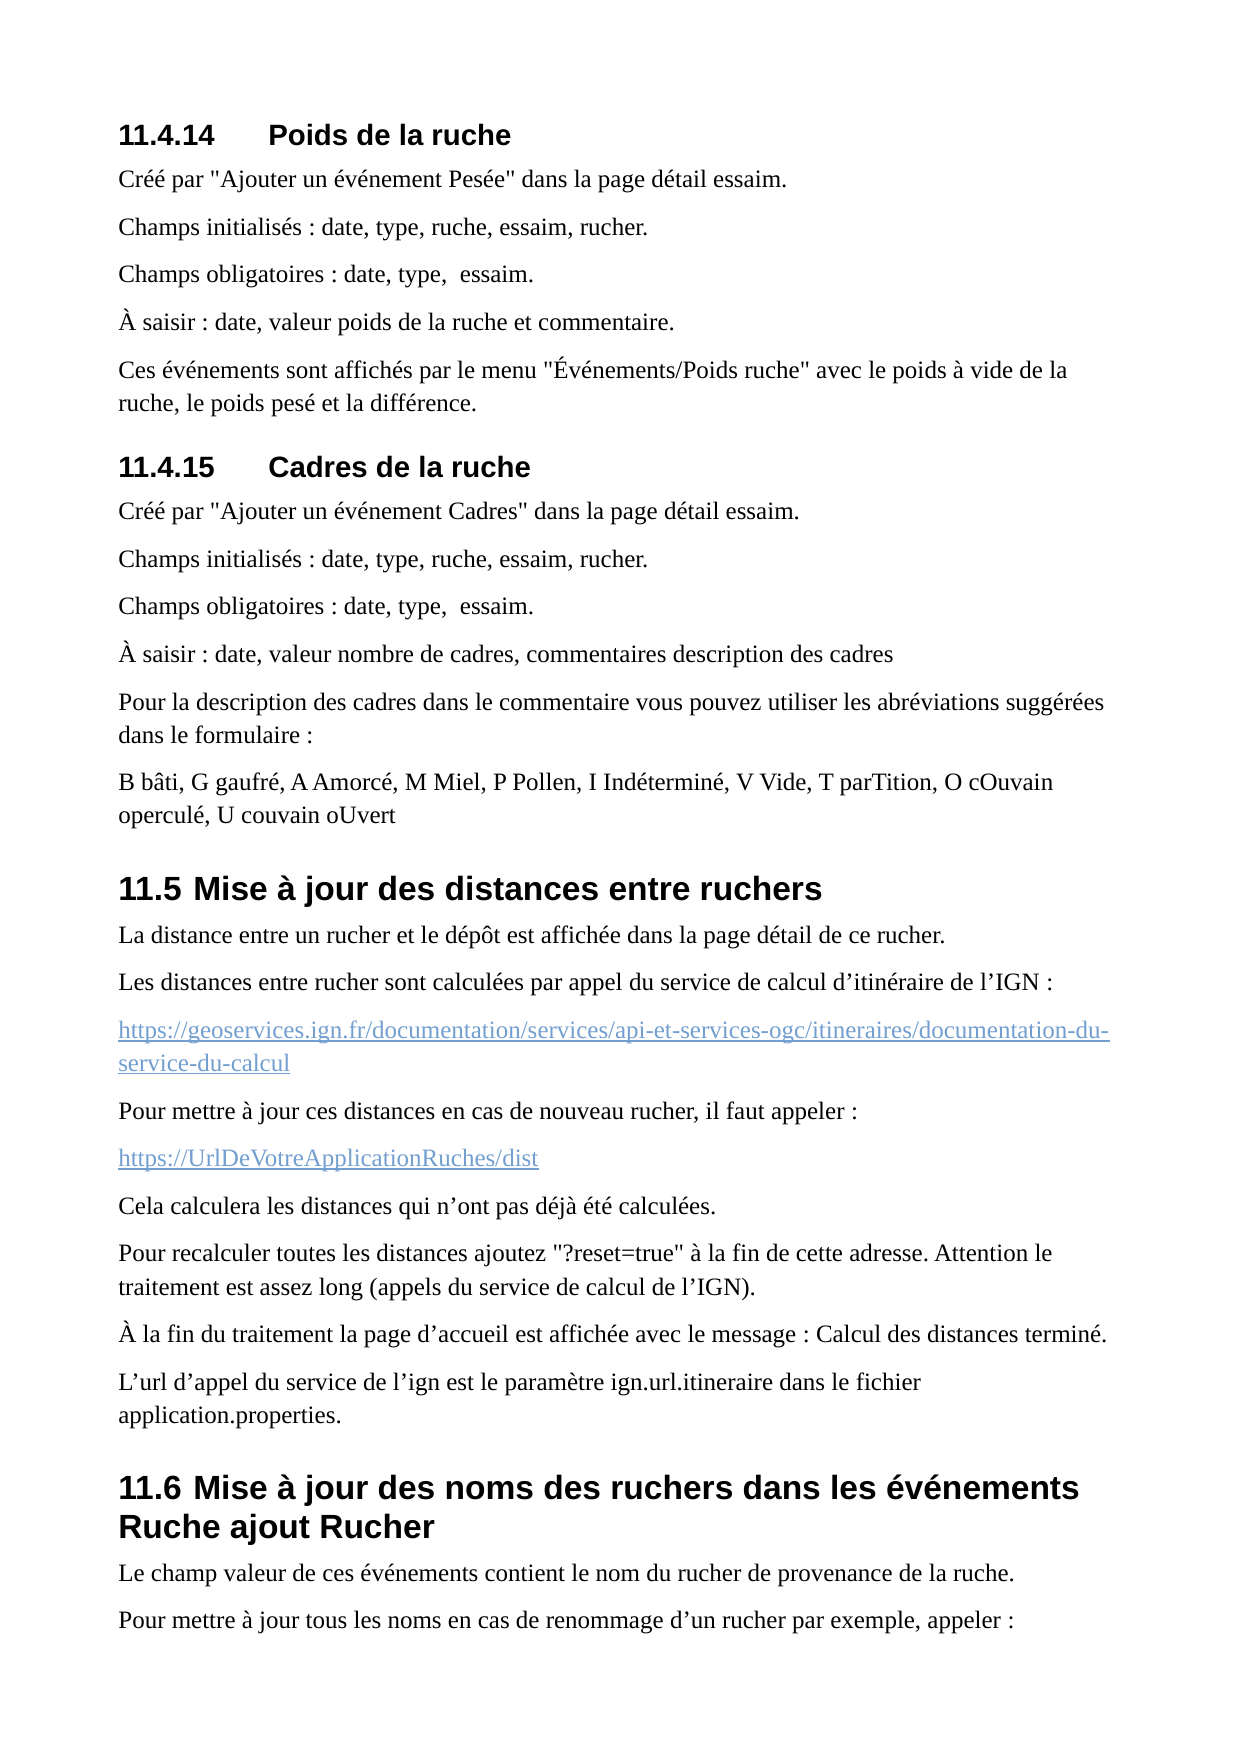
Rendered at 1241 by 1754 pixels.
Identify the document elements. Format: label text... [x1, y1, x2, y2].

text https://geoservices.ign.fr/documentation/services/api-et-services-ogc/itineraires/documentation-du-service-du-calcul [118, 1015, 1122, 1077]
text Champs initialisés : date, type, ruche, essaim, rucher. [118, 212, 1122, 241]
text Champs initialisés : date, type, ruche, essaim, rucher. [118, 544, 1122, 573]
text Champs obligatoires : date, type, essaim. [118, 591, 1122, 620]
text Champs obligatoires : date, type, essaim. [118, 259, 1122, 288]
subtitle Cadres de la ruche [118, 450, 1122, 484]
text La distance entre un rucher et le dépôt est affichée dans la page détail de ce rucher. [118, 920, 1122, 949]
text B bâti, G gaufré, A Amorcé, M Miel, P Pollen, I Indéterminé, V Vide, T parTition, O cOuvain operculé, U couvain oUvert [118, 767, 1122, 829]
text À la fin du traitement la page d’accueil est affichée avec le message : Calcul des distances terminé. [118, 1319, 1122, 1348]
text À saisir : date, valeur nombre de cadres, commentaires description des cadres [118, 639, 1122, 668]
text Pour mettre à jour ces distances en cas de nouveau rucher, il faut appeler : [118, 1096, 1122, 1124]
subtitle Poids de la ruche [118, 118, 1122, 152]
subtitle Mise à jour des noms des ruchers dans les événements Ruche ajout Rucher [118, 1468, 1122, 1546]
text Les distances entre rucher sont calculées par appel du service de calcul d’itinéraire de l’IGN : [118, 967, 1122, 996]
text Créé par "Ajouter un événement Cadres" dans la page détail essaim. [118, 496, 1122, 525]
text Cela calculera les distances qui n’ont pas déjà été calculées. [118, 1191, 1122, 1220]
subtitle Mise à jour des distances entre ruchers [118, 869, 1122, 907]
text Le champ valeur de ces événements contient le nom du rucher de provenance de la ruche. [118, 1558, 1122, 1587]
text L’url d’appel du service de l’ign est le paramètre ign.url.itineraire dans le fichier application.properties. [118, 1367, 1122, 1428]
text Ces événements sont affichés par le menu "Événements/Poids ruche" avec le poids à vide de la ruche, le poids pesé et la différence. [118, 355, 1122, 417]
text Créé par "Ajouter un événement Pesée" dans la page détail essaim. [118, 164, 1122, 193]
text Pour recalculer toutes les distances ajoutez "?reset=true" à la fin de cette adresse. Attention le traitement est assez long (appels du service de calcul de l’IGN). [118, 1238, 1122, 1300]
text https://UrlDeVotreApplicationRuches/dist [118, 1143, 1122, 1172]
text Pour la description des cadres dans le commentaire vous pouvez utiliser les abréviations suggérées dans le formulaire : [118, 687, 1122, 748]
text Pour mettre à jour tous les noms en cas de renommage d’un rucher par exemple, appeler : [118, 1606, 1122, 1634]
text À saisir : date, valeur poids de la ruche et commentaire. [118, 307, 1122, 336]
